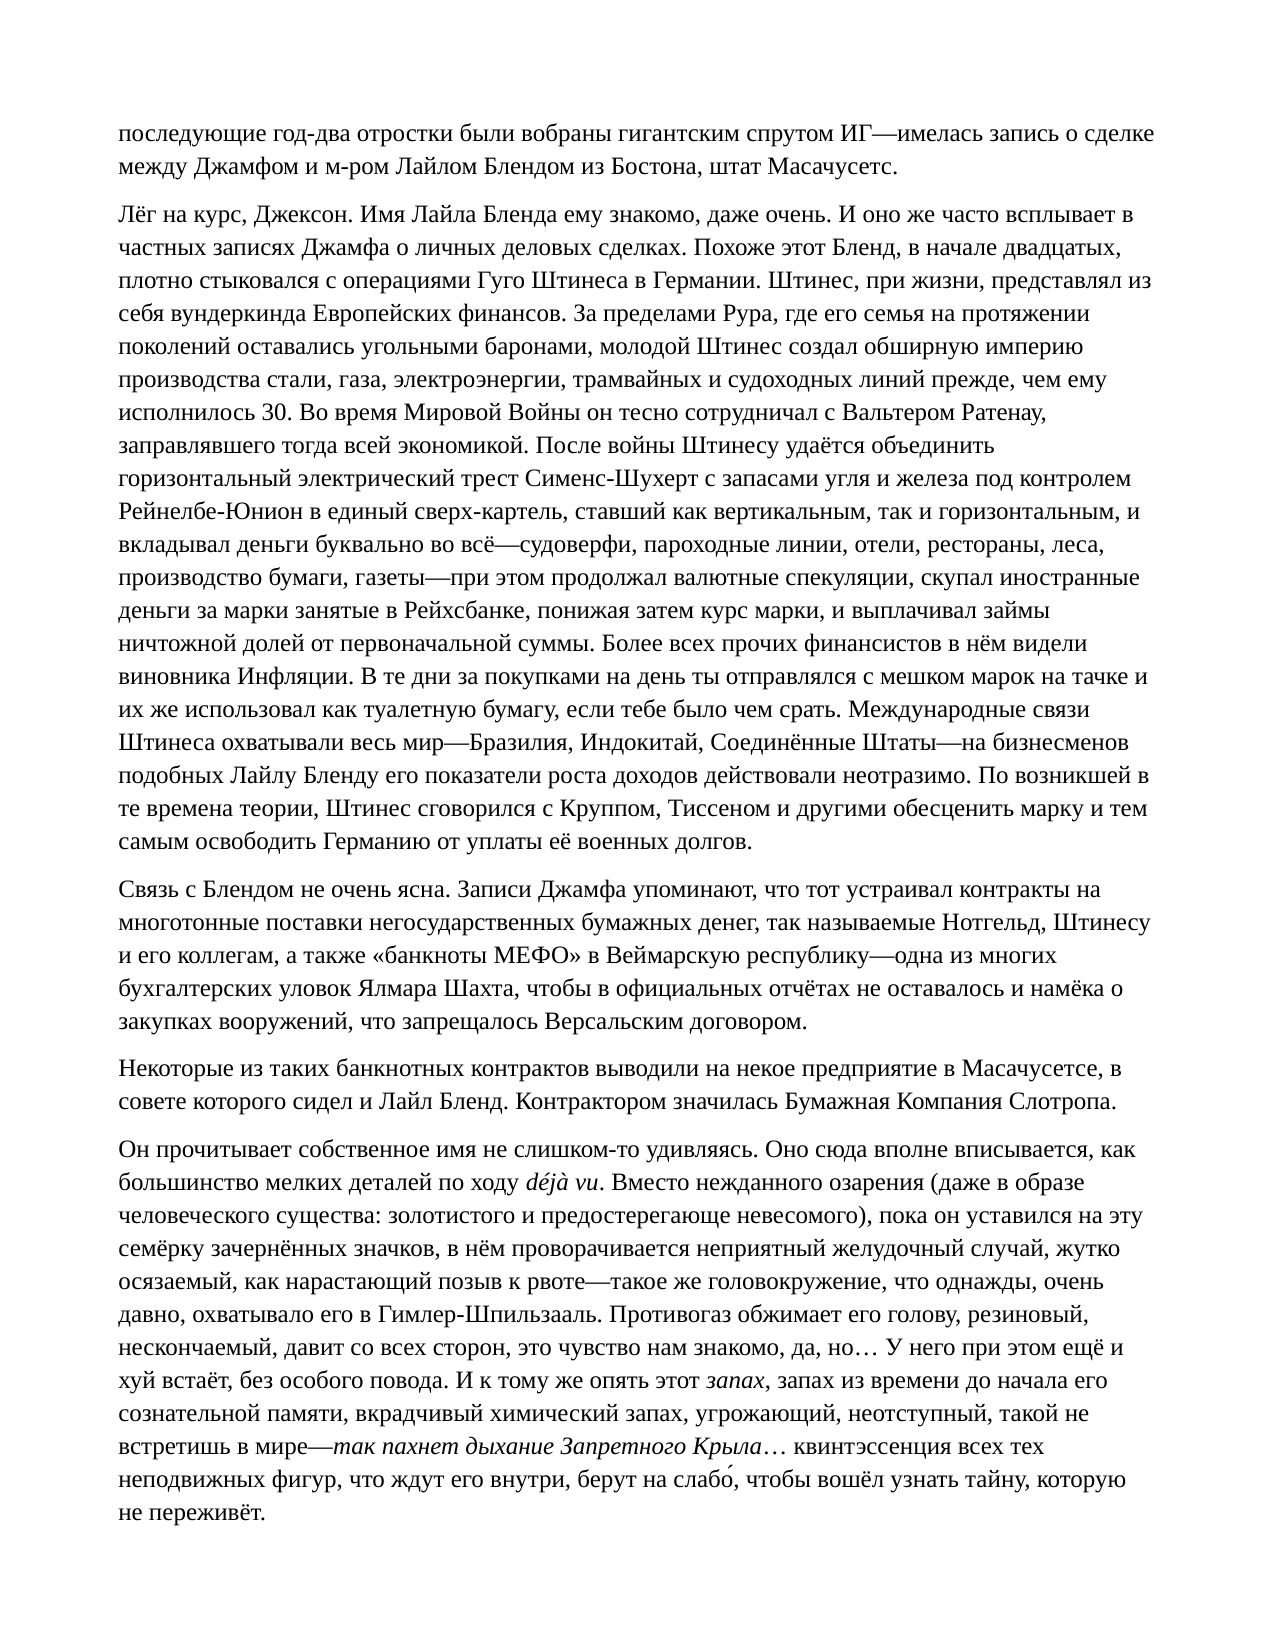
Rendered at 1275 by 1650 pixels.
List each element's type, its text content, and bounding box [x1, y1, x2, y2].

text Некоторые из таких банкнотных контрактов выводили на некое предприятие в Масачусетсе, в совете которого сидел и Лайл Бленд. Контрактором значилась Бумажная Компания Слотропа. [118, 1053, 1157, 1115]
text последующие год-два отростки были вобраны гигантским спрутом ИГ—имелась запись о сделке между Джамфом и м-ром Лайлом Блендом из Бостона, штат Масачусетс. [118, 118, 1157, 180]
text Лёг на курс, Джексон. Имя Лайла Бленда ему знакомо, даже очень. И оно же часто всплывает в частных записях Джамфа о личных деловых сделках. Похоже этот Бленд, в начале двадцатых, плотно стыковался с операциями Гуго Штинеса в Германии. Штинес, при жизни, представлял из себя вундеркинда Европейских финансов. За пределами Рура, где его семья на протяжении поколений оставались угольными баронами, молодой Штинес создал обширную империю производства стали, газа, электроэнергии, трамвайных и судоходных линий прежде, чем ему исполнилось 30. Во время Мировой Войны он тесно сотрудничал с Вальтером Ратенау, заправлявшего тогда всей экономикой. После войны Штинесу удаётся объединить горизонтальный электрический трест Сименс-Шухерт с запасами угля и железа под контролем Рейнелбе-Юнион в единый сверх-картель, ставший как вертикальным, так и горизонтальным, и вкладывал деньги буквально во всё—судоверфи, пароходные линии, отели, рестораны, леса, производство бумаги, газеты—при этом продолжал валютные спекуляции, скупал иностранные деньги за марки занятые в Рейхсбанке, понижая затем курс марки, и выплачивал займы ничтожной долей от первоначальной суммы. Более всех прочих финансистов в нём видели виновника Инфляции. В те дни за покупками на день ты отправлялся с мешком марок на тачке и их же использовал как туалетную бумагу, если тебе было чем срать. Международные связи Штинеса охватывали весь мир—Бразилия, Индокитай, Соединённые Штаты—на бизнесменов подобных Лайлу Бленду его показатели роста доходов действовали неотразимо. По возникшей в те времена теории, Штинес сговорился с Круппом, Тиссеном и другими обесценить марку и тем самым освободить Германию от уплаты её военных долгов. [118, 199, 1157, 855]
text Он прочитывает собственное имя не слишком-то удивляясь. Оно сюда вполне вписывается, как большинство мелких деталей по ходу déjà vu. Вместо нежданного озарения (даже в образе человеческого существа: золотистого и предостерегающе невесомого), пока он уставился на эту семёрку зачернённых значков, в нём проворачивается неприятный желудочный случай, жутко осязаемый, как нарастающий позыв к рвоте—такое же головокружение, что однажды, очень давно, охватывало его в Гимлер-Шпильзааль. Противогаз обжимает его голову, резиновый, нескончаемый, давит со всех сторон, это чувство нам знакомо, да, но… У него при этом ещё и хуй встаёт, без особого повода. И к тому же опять этот запах, запах из времени до начала его сознательной памяти, вкрадчивый химический запах, угрожающий, неотступный, такой не встретишь в мире—так пахнет дыхание Запретного Крыла… квинтэссенция всех тех неподвижных фигур, что ждут его внутри, берут на слабо́, чтобы вошёл узнать тайну, которую не переживёт. [118, 1134, 1157, 1526]
text Связь с Блендом не очень ясна. Записи Джамфа упоминают, что тот устраивал контракты на многотонные поставки негосударственных бумажных денег, так называемые Нотгельд, Штинесу и его коллегам, а также «банкноты МЕФО» в Веймарскую республику—одна из многих бухгалтерских уловок Ялмара Шахта, чтобы в официальных отчётах не оставалось и намёка о закупках вооружений, что запрещалось Версальским договором. [118, 874, 1157, 1034]
